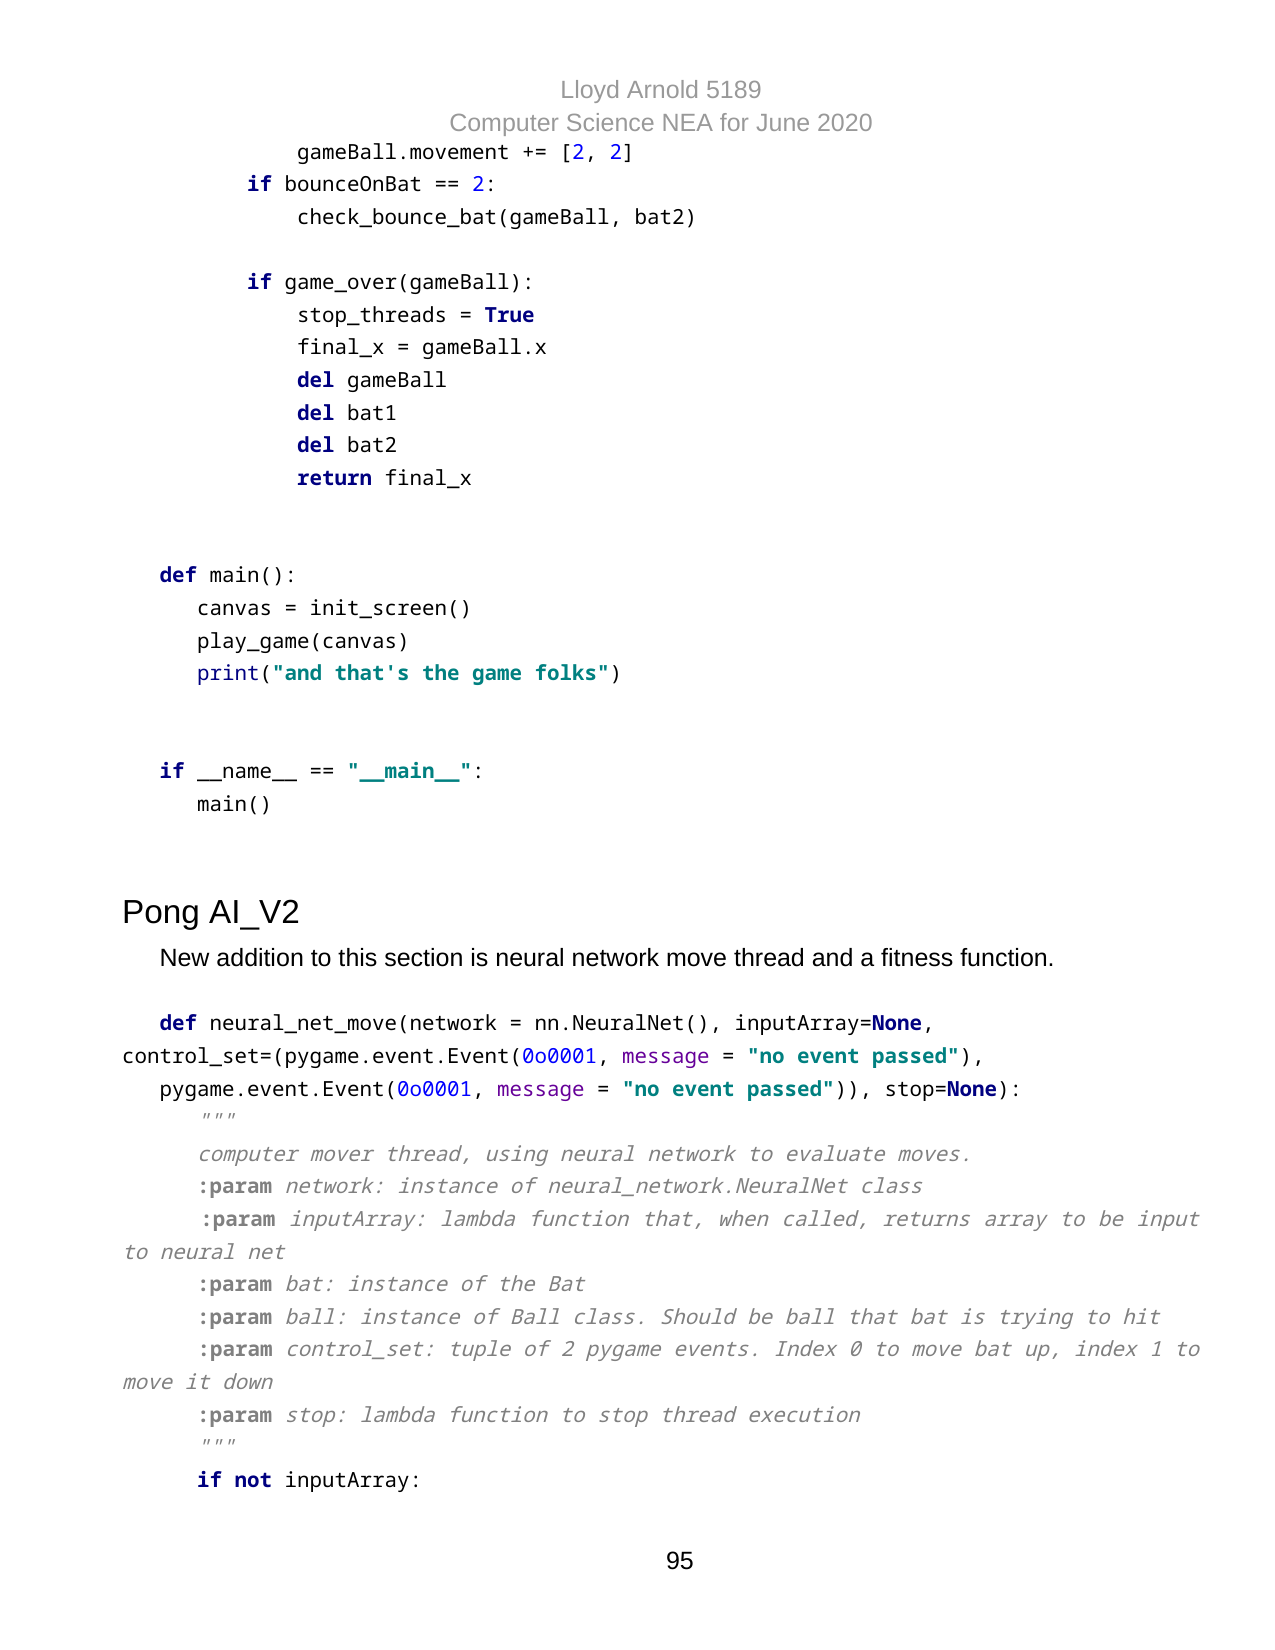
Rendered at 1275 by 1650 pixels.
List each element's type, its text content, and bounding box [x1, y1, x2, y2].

text del gameBall [122, 365, 1200, 393]
text def neural_net_move(network = nn.NeuralNet(), inputArray=None, control_set=(pygame.event.Event(0o0001, message = "no event passed"), [122, 1008, 1200, 1069]
text computer mover thread, using neural network to evaluate moves. [122, 1139, 1200, 1167]
text print("and that's the game folks") [122, 658, 1200, 687]
text main() [122, 789, 1200, 817]
text def main(): [122, 561, 1200, 589]
text gameBall.movement += [2, 2] [122, 137, 1200, 165]
text New addition to this section is neural network move thread and a fitness function. [122, 943, 1200, 972]
text """ [122, 1106, 1200, 1135]
text :param stop: lambda function to stop thread execution [122, 1400, 1200, 1428]
text if __name__ == "__main__": [122, 756, 1200, 785]
text :param bat: instance of the Bat [122, 1269, 1200, 1298]
text del bat2 [122, 430, 1200, 459]
text if game_over(gameBall): [122, 267, 1200, 296]
text if not inputArray: [122, 1465, 1200, 1493]
subtitle Pong AI_V2 [122, 892, 1200, 930]
text check_bounce_bat(gameBall, bat2) [122, 202, 1200, 230]
text if bounceOnBat == 2: [122, 169, 1200, 198]
text canvas = init_screen() [122, 593, 1200, 622]
text play_game(canvas) [122, 626, 1200, 654]
text pygame.event.Event(0o0001, message = "no event passed")), stop=None): [122, 1074, 1200, 1102]
text return final_x [122, 463, 1200, 491]
text final_x = gameBall.x [122, 332, 1200, 361]
text :param network: instance of neural_network.NeuralNet class [122, 1172, 1200, 1200]
text :param control_set: tuple of 2 pygame events. Index 0 to move bat up, index 1 to move it down [122, 1334, 1200, 1396]
text stop_threads = True [122, 300, 1200, 328]
text """ [122, 1432, 1200, 1461]
text :param inputArray: lambda function that, when called, returns array to be input to neural net [122, 1204, 1200, 1265]
text del bat1 [122, 398, 1200, 426]
text :param ball: instance of Ball class. Should be ball that bat is trying to hit [122, 1302, 1200, 1330]
